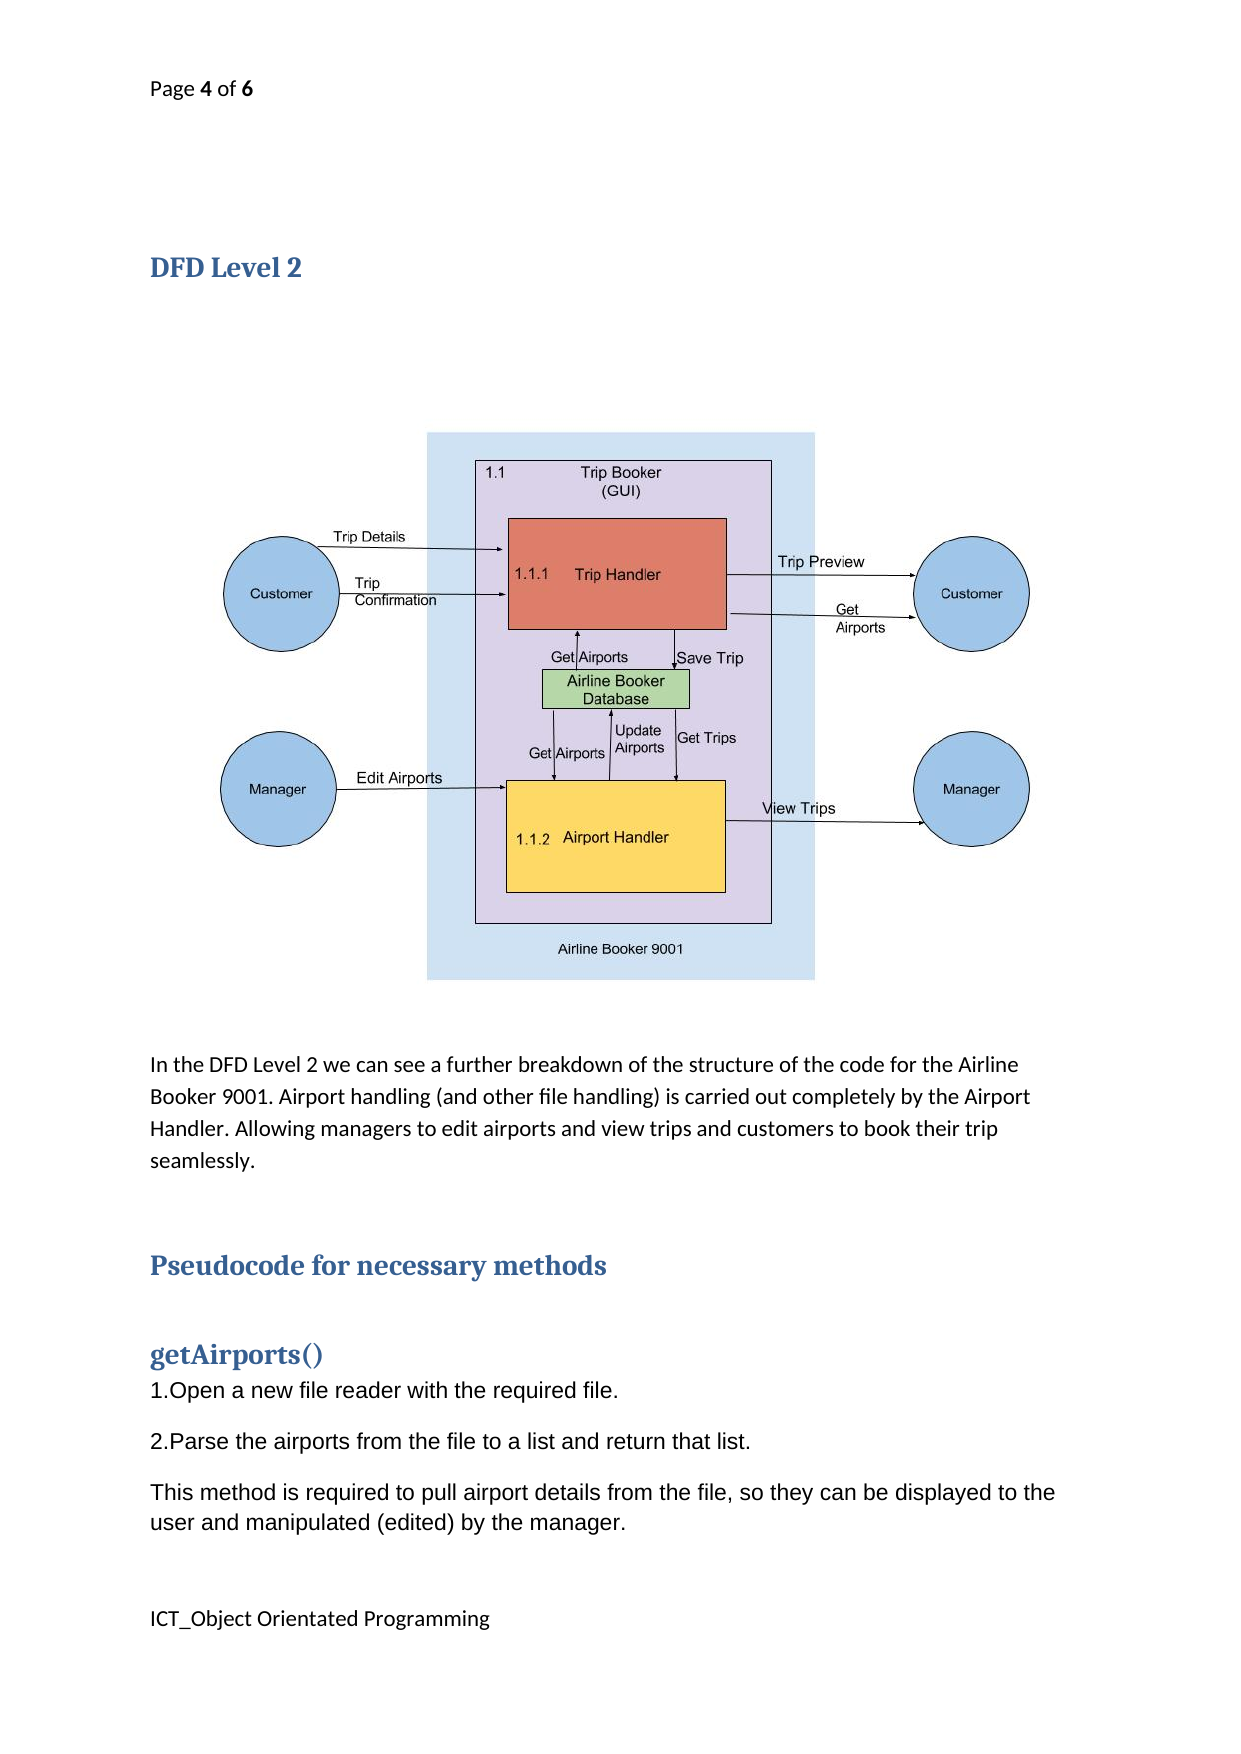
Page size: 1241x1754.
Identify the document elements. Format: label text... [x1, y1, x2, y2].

text In the DFD Level 2 we can see a further breakdown of the structure of the code for the Airline Booker 9001. Airport handling (and other file handling) is carried out completely by the Airport Handler. Allowing managers to edit airports and view trips and customers to book their trip seamlessly. [150, 1046, 1090, 1174]
text This method is required to pull airport details from the file, so they can be displayed to the user and manipulated (edited) by the manager. [150, 1479, 1090, 1535]
list Open a new file reader with the required file. [150, 1377, 1090, 1403]
subtitle getAirports() [150, 1338, 1090, 1372]
subtitle Pseudocode for necessary methods [150, 1249, 1090, 1283]
subtitle DFD Level 2 [150, 251, 1090, 284]
list Parse the airports from the file to a list and return that list. [150, 1428, 1090, 1454]
